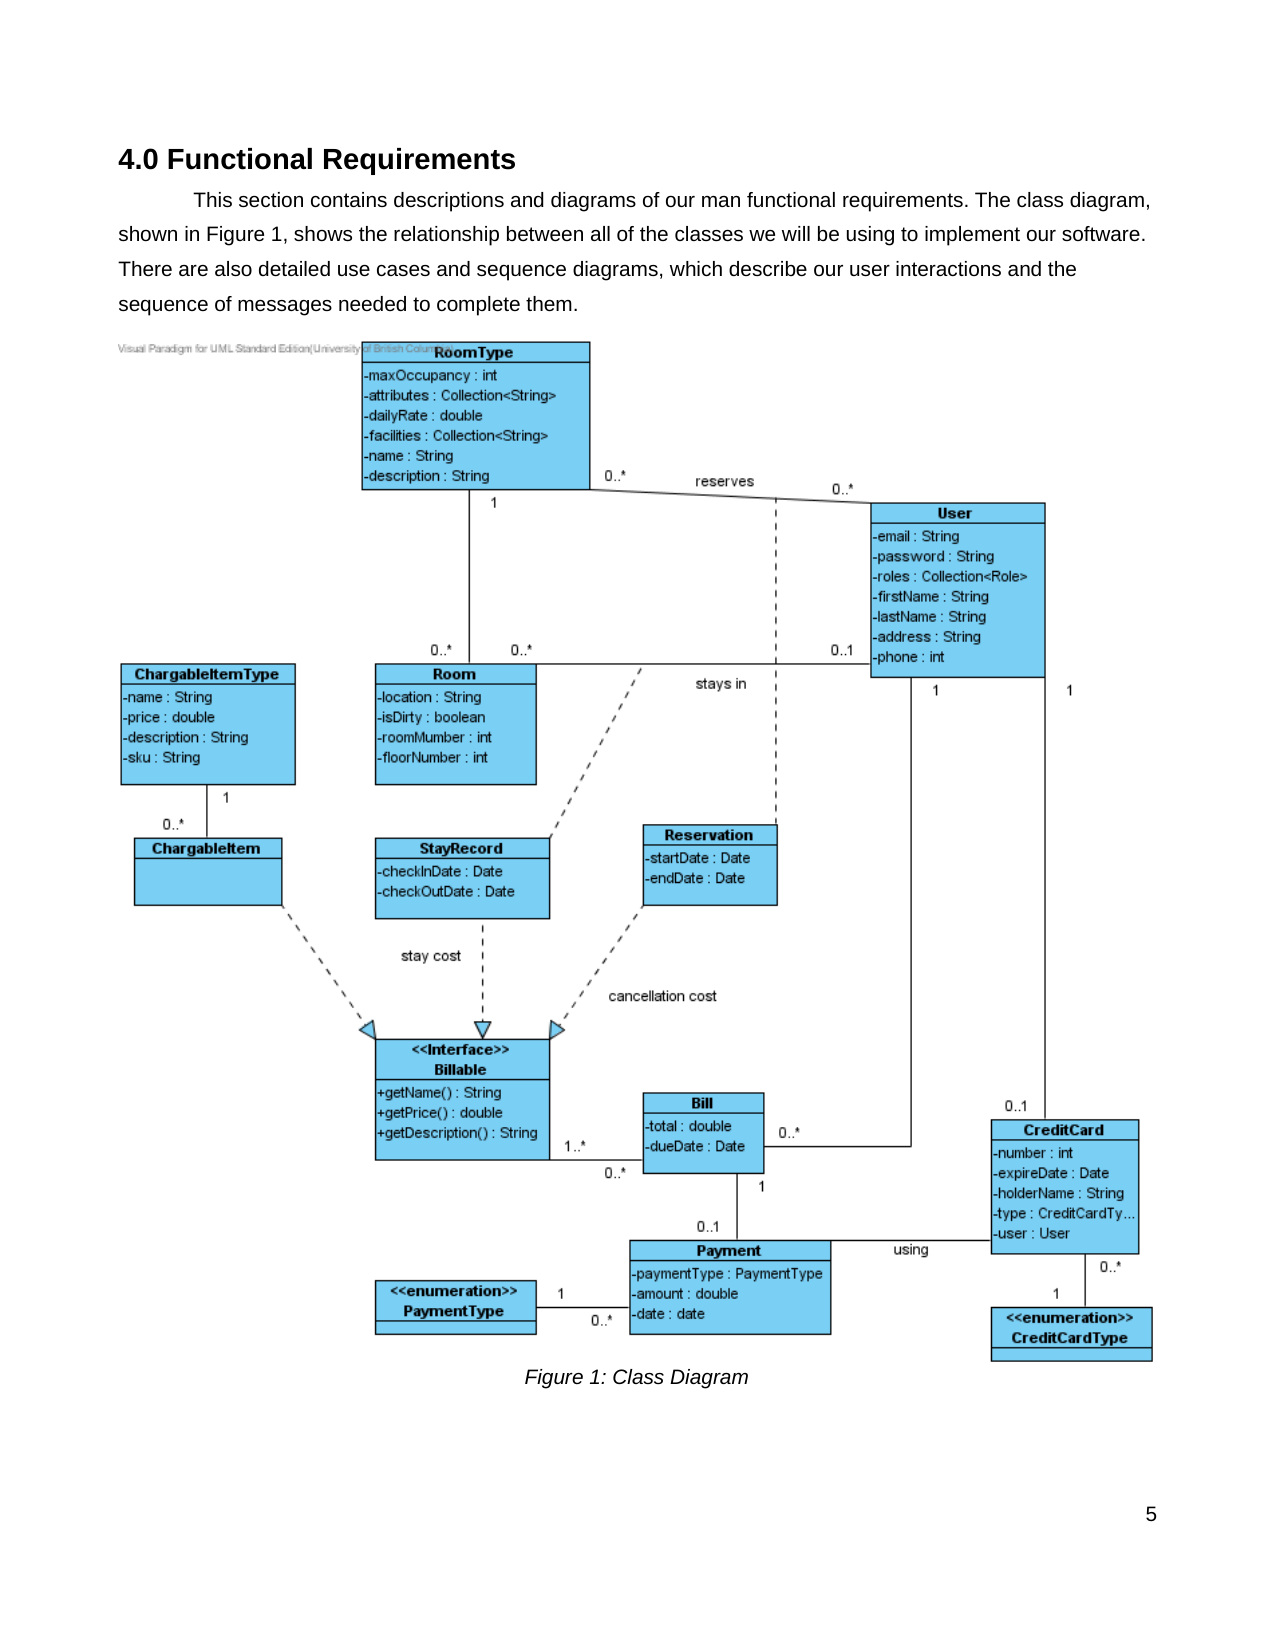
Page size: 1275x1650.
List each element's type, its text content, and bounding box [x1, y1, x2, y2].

picture [118, 340, 1157, 1366]
subtitle 4.0 Functional Requirements [118, 143, 1157, 176]
text Figure 1: Class Diagram [118, 1366, 1157, 1388]
text This section contains descriptions and diagrams of our man functional requirements. The class diagram, shown in Figure 1, shows the relationship between all of the classes we will be using to implement our software. There are also detailed use cases and sequence diagrams, which describe our user interactions and the sequence of messages needed to complete them. [118, 188, 1157, 316]
